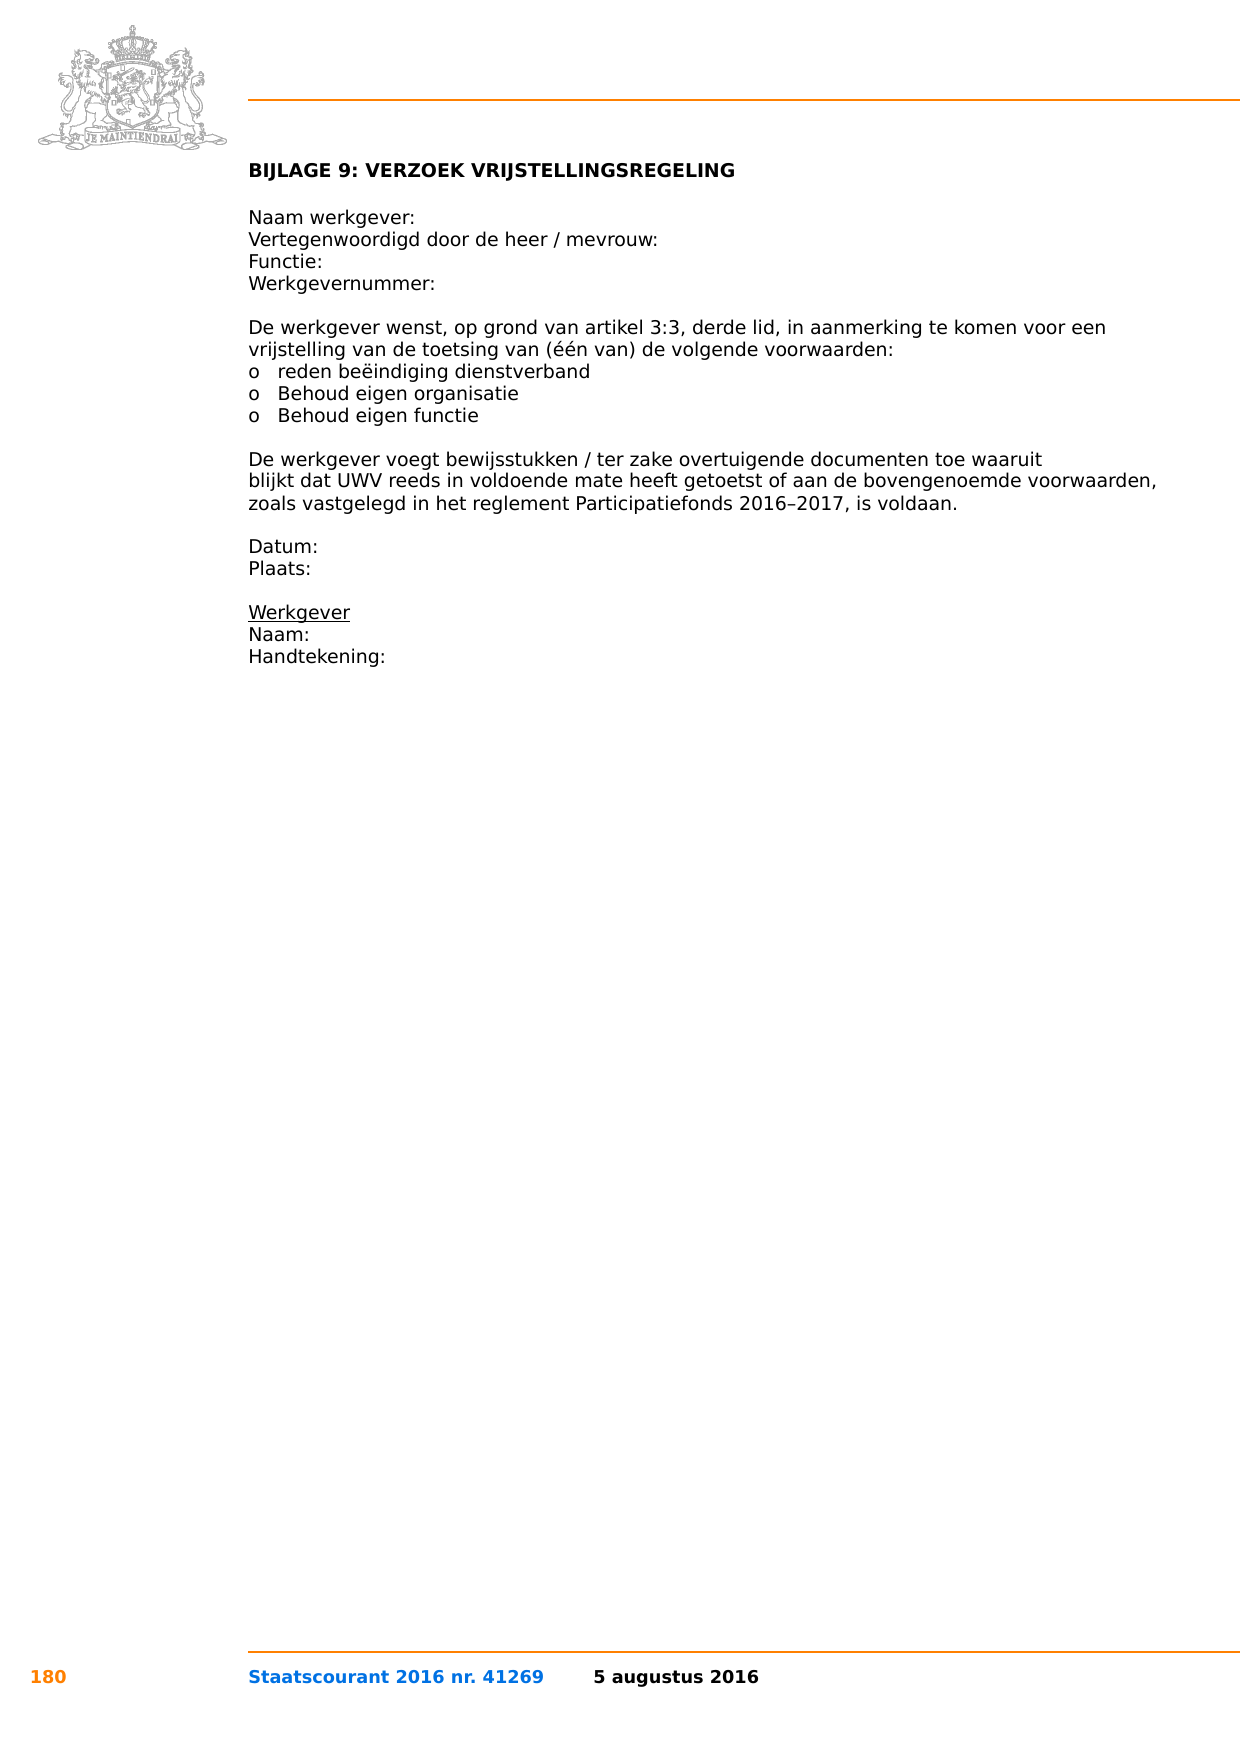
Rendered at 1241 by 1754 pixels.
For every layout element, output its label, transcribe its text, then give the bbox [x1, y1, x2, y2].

text Naam werkgever: [248, 207, 1163, 229]
text De werkgever wenst, op grond van artikel 3:3, derde lid, in aanmerking te komen voor een vrijstelling van de toetsing van (één van) de volgende voorwaarden: [248, 317, 1163, 361]
text Naam: [248, 624, 1163, 646]
text De werkgever voegt bewijsstukken / ter zake overtuigende documenten toe waaruit [248, 448, 1163, 470]
text Datum: [248, 536, 1163, 558]
picture [38, 25, 227, 150]
subtitle BIJLAGE 9: VERZOEK VRIJSTELLINGSREGELING [248, 160, 1163, 182]
text Plaats: [248, 558, 1163, 580]
text o Behoud eigen organisatie [248, 383, 1163, 404]
text o reden beëindiging dienstverband [248, 361, 1163, 383]
text blijkt dat UWV reeds in voldoende mate heeft getoetst of aan de bovengenoemde voorwaarden, zoals vastgelegd in het reglement Participatiefonds 2016–2017, is voldaan. [248, 470, 1163, 514]
text Werkgevernummer: [248, 273, 1163, 295]
text o Behoud eigen functie [248, 404, 1163, 427]
text Vertegenwoordigd door de heer / mevrouw: [248, 229, 1163, 251]
text Werkgever [248, 602, 1163, 624]
text Functie: [248, 251, 1163, 273]
text Handtekening: [248, 646, 1163, 668]
